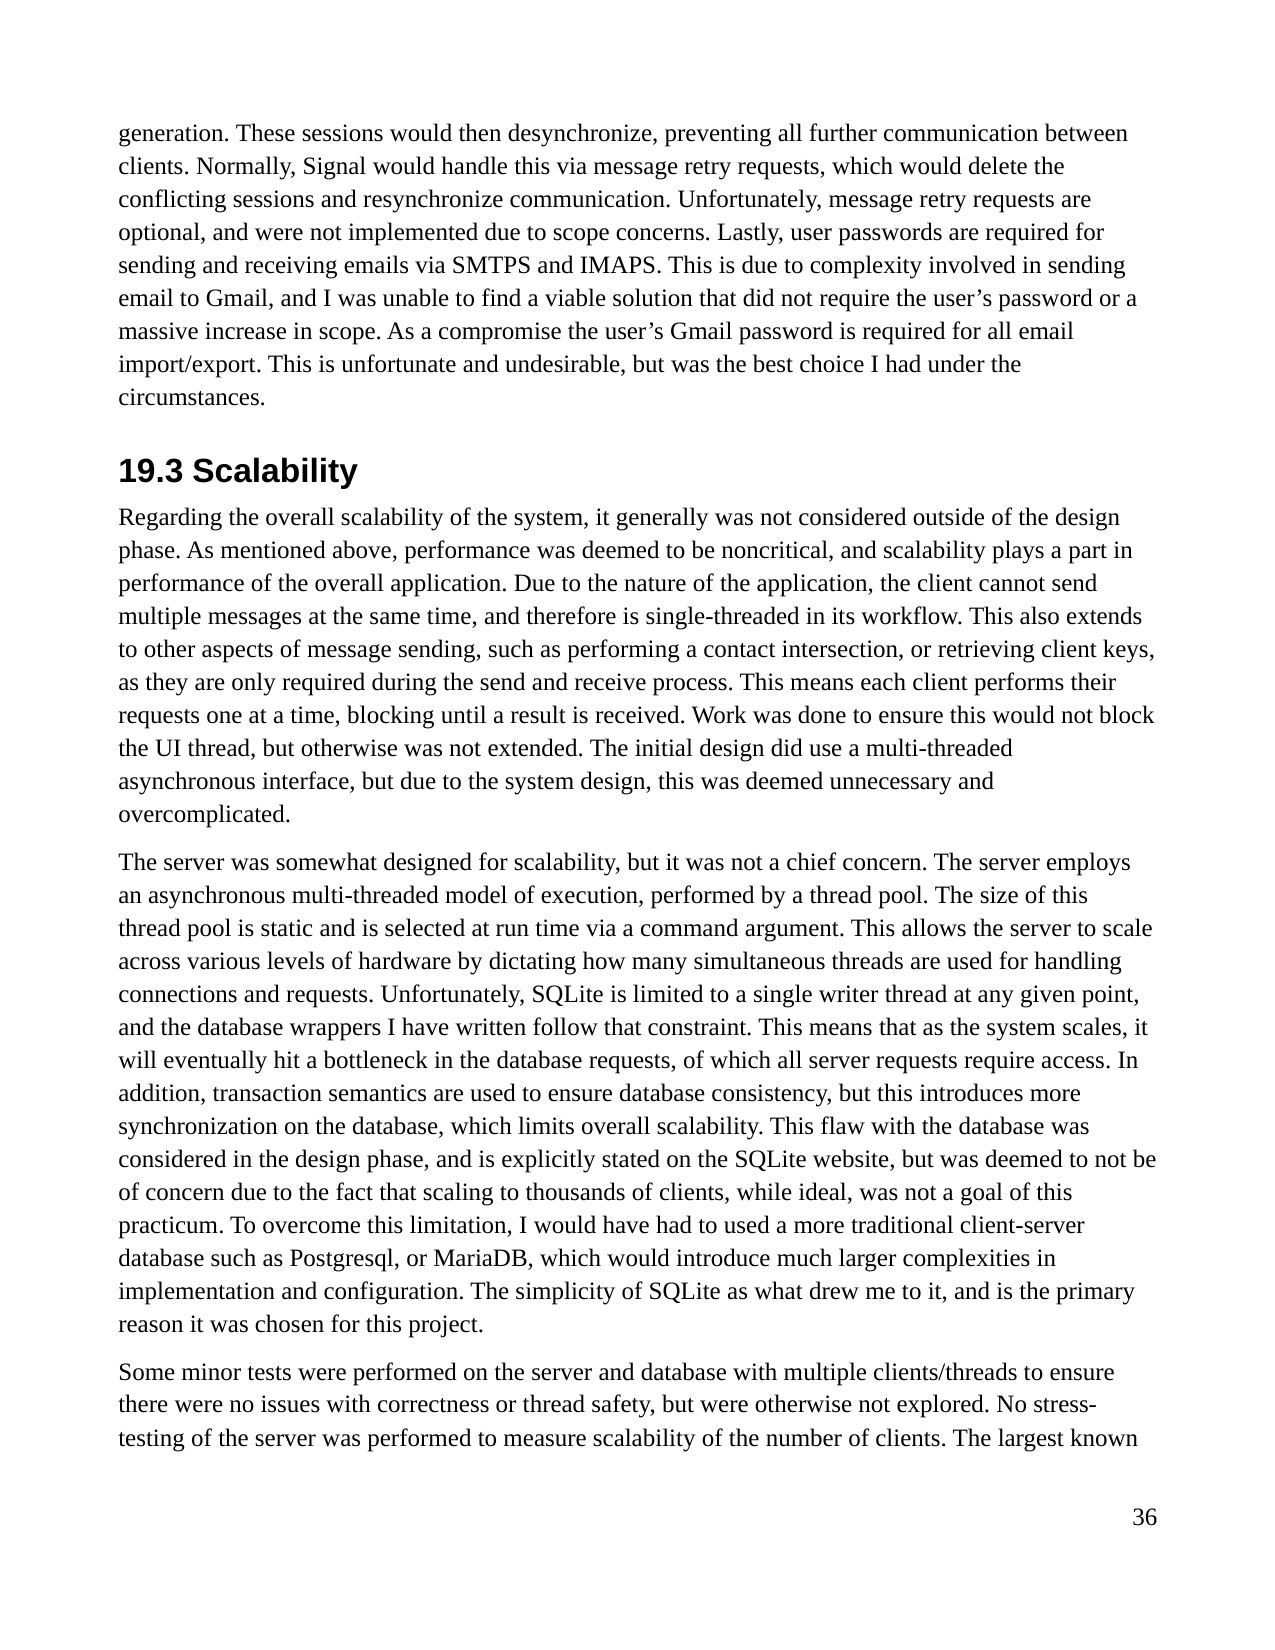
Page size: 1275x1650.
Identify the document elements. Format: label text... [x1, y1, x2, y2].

text Some minor tests were performed on the server and database with multiple clients/threads to ensure there were no issues with correctness or thread safety, but were otherwise not explored. No stress-testing of the server was performed to measure scalability of the number of clients. The largest known [118, 1357, 1157, 1451]
text The server was somewhat designed for scalability, but it was not a chief concern. The server employs an asynchronous multi-threaded model of execution, performed by a thread pool. The size of this thread pool is static and is selected at run time via a command argument. This allows the server to scale across various levels of hardware by dictating how many simultaneous threads are used for handling connections and requests. Unfortunately, SQLite is limited to a single writer thread at any given point, and the database wrappers I have written follow that constraint. This means that as the system scales, it will eventually hit a bottleneck in the database requests, of which all server requests require access. In addition, transaction semantics are used to ensure database consistency, but this introduces more synchronization on the database, which limits overall scalability. This flaw with the database was considered in the design phase, and is explicitly stated on the SQLite website, but was deemed to not be of concern due to the fact that scaling to thousands of clients, while ideal, was not a goal of this practicum. To overcome this limitation, I would have had to used a more traditional client-server database such as Postgresql, or MariaDB, which would introduce much larger complexities in implementation and configuration. The simplicity of SQLite as what drew me to it, and is the primary reason it was chosen for this project. [118, 847, 1157, 1338]
text generation. These sessions would then desynchronize, preventing all further communication between clients. Normally, Signal would handle this via message retry requests, which would delete the conflicting sessions and resynchronize communication. Unfortunately, message retry requests are optional, and were not implemented due to scope concerns. Lastly, user passwords are required for sending and receiving emails via SMTPS and IMAPS. This is due to complexity involved in sending email to Gmail, and I was unable to find a viable solution that did not require the user’s password or a massive increase in scope. As a compromise the user’s Gmail password is required for all email import/export. This is unfortunate and undesirable, but was the best choice I had under the circumstances. [118, 118, 1157, 411]
subtitle Scalability [118, 451, 1157, 489]
text Regarding the overall scalability of the system, it generally was not considered outside of the design phase. As mentioned above, performance was deemed to be noncritical, and scalability plays a part in performance of the overall application. Due to the nature of the application, the client cannot send multiple messages at the same time, and therefore is single-threaded in its workflow. This also extends to other aspects of message sending, such as performing a contact intersection, or retrieving client keys, as they are only required during the send and receive process. This means each client performs their requests one at a time, blocking until a result is received. Work was done to ensure this would not block the UI thread, but otherwise was not extended. The initial design did use a multi-threaded asynchronous interface, but due to the system design, this was deemed unnecessary and overcomplicated. [118, 502, 1157, 828]
